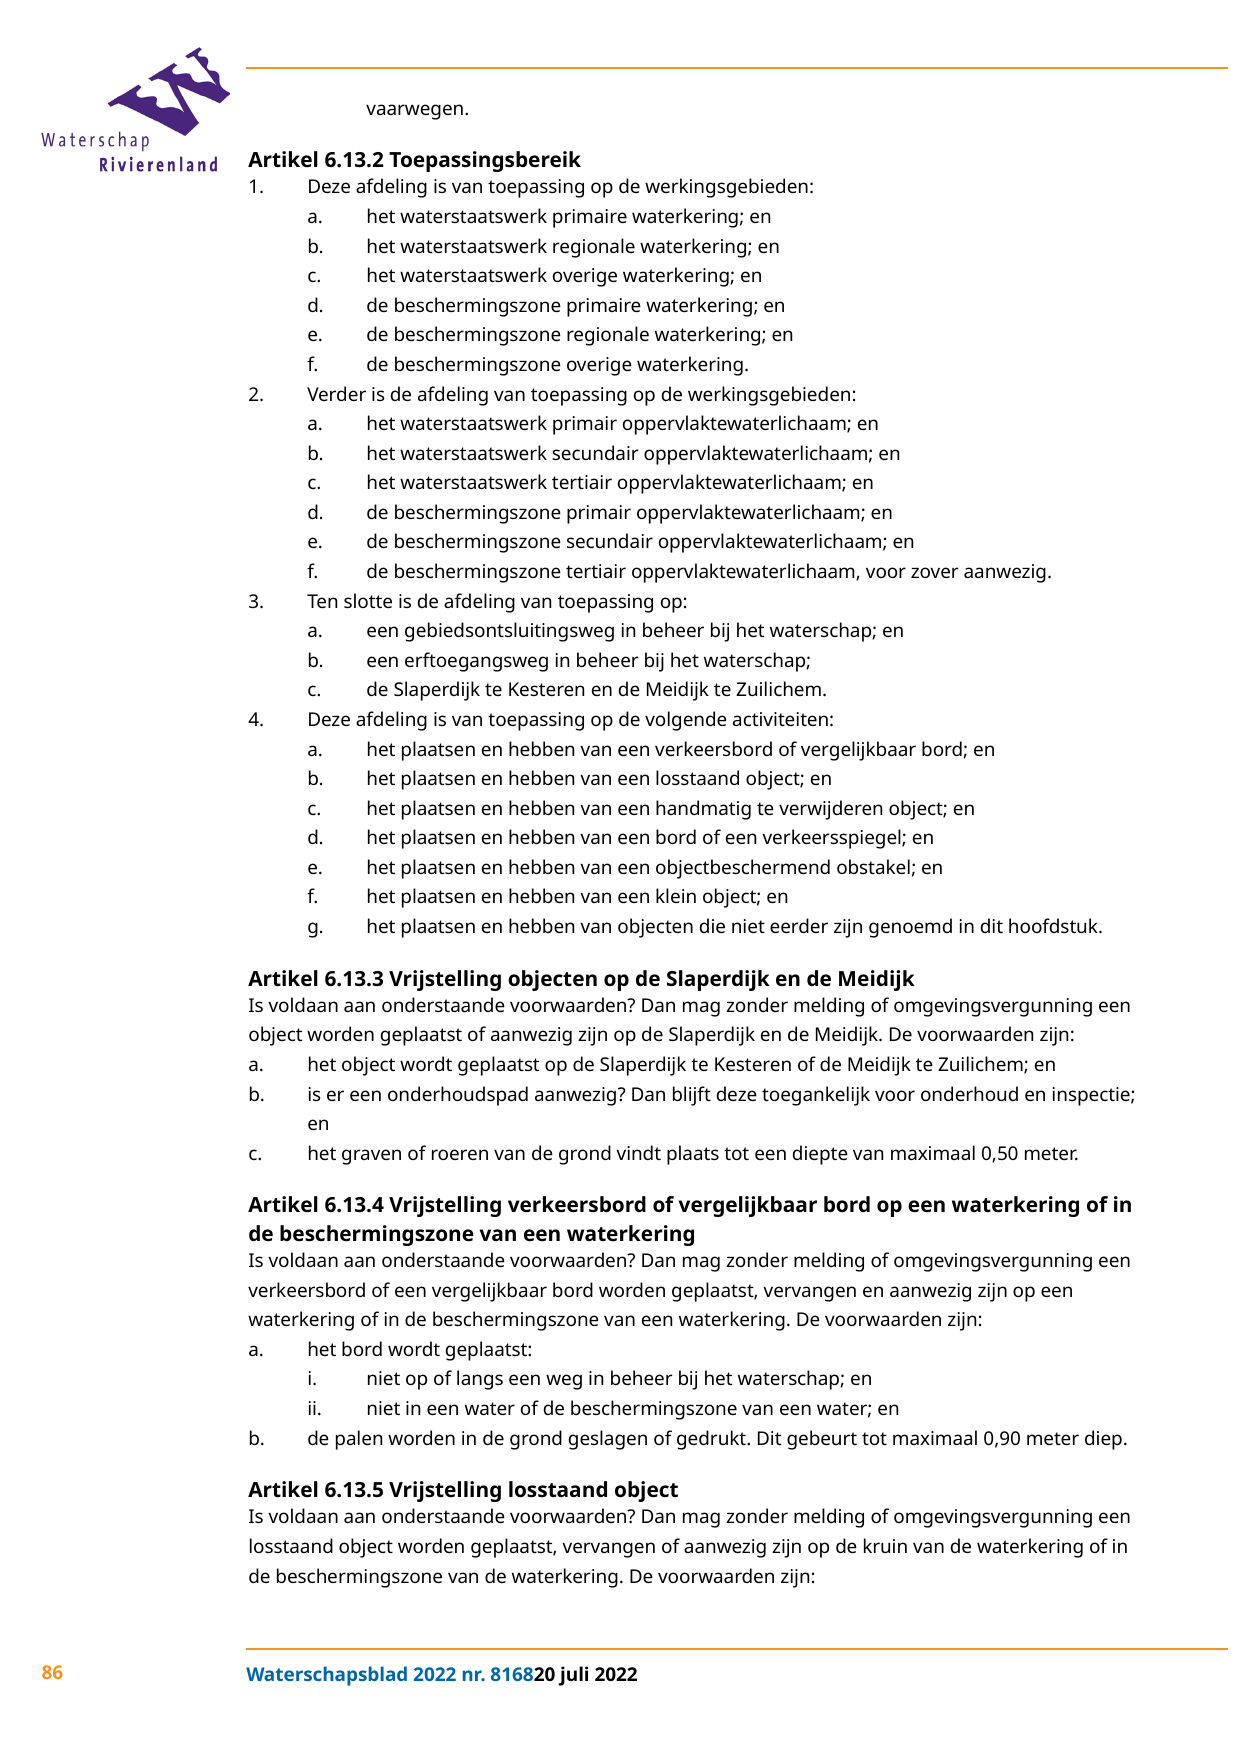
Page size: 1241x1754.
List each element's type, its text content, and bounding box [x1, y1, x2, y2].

text Artikel 6.13.3 Vrijstelling objecten op de Slaperdijk en de Meidijk [248, 964, 1152, 992]
list de beschermingszone regionale waterkering; en [307, 322, 1152, 347]
list vaarwegen. [307, 95, 1152, 121]
text Artikel 6.13.5 Vrijstelling losstaand object [248, 1475, 1152, 1504]
text Is voldaan aan onderstaande voorwaarden? Dan mag zonder melding of omgevingsvergunning een object worden geplaatst of aanwezig zijn op de Slaperdijk en de Meidijk. De voorwaarden zijn: [248, 992, 1152, 1047]
list het plaatsen en hebben van objecten die niet eerder zijn genoemd in dit hoofdstuk. [307, 913, 1152, 939]
list het bord wordt geplaatst: [248, 1336, 1152, 1362]
list niet op of langs een weg in beheer bij het waterschap; en [307, 1366, 1152, 1391]
list is er een onderhoudspad aanwezig? Dan blijft deze toegankelijk voor onderhoud en inspectie; en [248, 1081, 1152, 1136]
list de Slaperdijk te Kesteren en de Meidijk te Zuilichem. [307, 677, 1152, 702]
text Artikel 6.13.2 Toepassingsbereik [248, 145, 1152, 174]
text Is voldaan aan onderstaande voorwaarden? Dan mag zonder melding of omgevingsvergunning een losstaand object worden geplaatst, vervangen of aanwezig zijn op de kruin van de waterkering of in de beschermingszone van de waterkering. De voorwaarden zijn: [248, 1504, 1152, 1588]
list Verder is de afdeling van toepassing op de werkingsgebieden: [248, 381, 1152, 406]
list het plaatsen en hebben van een handmatig te verwijderen object; en [307, 795, 1152, 821]
list het waterstaatswerk tertiair oppervlaktewaterlichaam; en [307, 469, 1152, 495]
list het object wordt geplaatst op de Slaperdijk te Kesteren of de Meidijk te Zuilichem; en [248, 1051, 1152, 1077]
list het waterstaatswerk overige waterkering; en [307, 262, 1152, 288]
list de palen worden in de grond geslagen of gedrukt. Dit gebeurt tot maximaal 0,90 meter diep. [248, 1425, 1152, 1451]
list een gebiedsontsluitingsweg in beheer bij het waterschap; en [307, 617, 1152, 643]
list het plaatsen en hebben van een verkeersbord of vergelijkbaar bord; en [307, 736, 1152, 761]
list het waterstaatswerk primaire waterkering; en [307, 203, 1152, 229]
list Deze afdeling is van toepassing op de werkingsgebieden: [248, 174, 1152, 199]
list het plaatsen en hebben van een objectbeschermend obstakel; en [307, 854, 1152, 880]
list de beschermingszone overige waterkering. [307, 351, 1152, 377]
list een erftoegangsweg in beheer bij het waterschap; [307, 647, 1152, 673]
text Artikel 6.13.4 Vrijstelling verkeersbord of vergelijkbaar bord op een waterkering of in de beschermingszone van een waterkering [248, 1190, 1152, 1247]
list het plaatsen en hebben van een losstaand object; en [307, 765, 1152, 791]
text Is voldaan aan onderstaande voorwaarden? Dan mag zonder melding of omgevingsvergunning een verkeersbord of een vergelijkbaar bord worden geplaatst, vervangen en aanwezig zijn op een waterkering of in de beschermingszone van een waterkering. De voorwaarden zijn: [248, 1247, 1152, 1332]
list het waterstaatswerk secundair oppervlaktewaterlichaam; en [307, 440, 1152, 466]
list het graven of roeren van de grond vindt plaats tot een diepte van maximaal 0,50 meter. [248, 1140, 1152, 1166]
list Ten slotte is de afdeling van toepassing op: [248, 588, 1152, 613]
list Deze afdeling is van toepassing op de volgende activiteiten: [248, 706, 1152, 732]
picture [41, 47, 231, 172]
list niet in een water of de beschermingszone van een water; en [307, 1395, 1152, 1421]
list de beschermingszone tertiair oppervlaktewaterlichaam, voor zover aanwezig. [307, 558, 1152, 584]
list het waterstaatswerk primair oppervlaktewaterlichaam; en [307, 410, 1152, 436]
list de beschermingszone primair oppervlaktewaterlichaam; en [307, 499, 1152, 525]
list de beschermingszone primaire waterkering; en [307, 292, 1152, 318]
list het plaatsen en hebben van een bord of een verkeersspiegel; en [307, 824, 1152, 850]
list het waterstaatswerk regionale waterkering; en [307, 233, 1152, 258]
list het plaatsen en hebben van een klein object; en [307, 884, 1152, 909]
list de beschermingszone secundair oppervlaktewaterlichaam; en [307, 529, 1152, 554]
